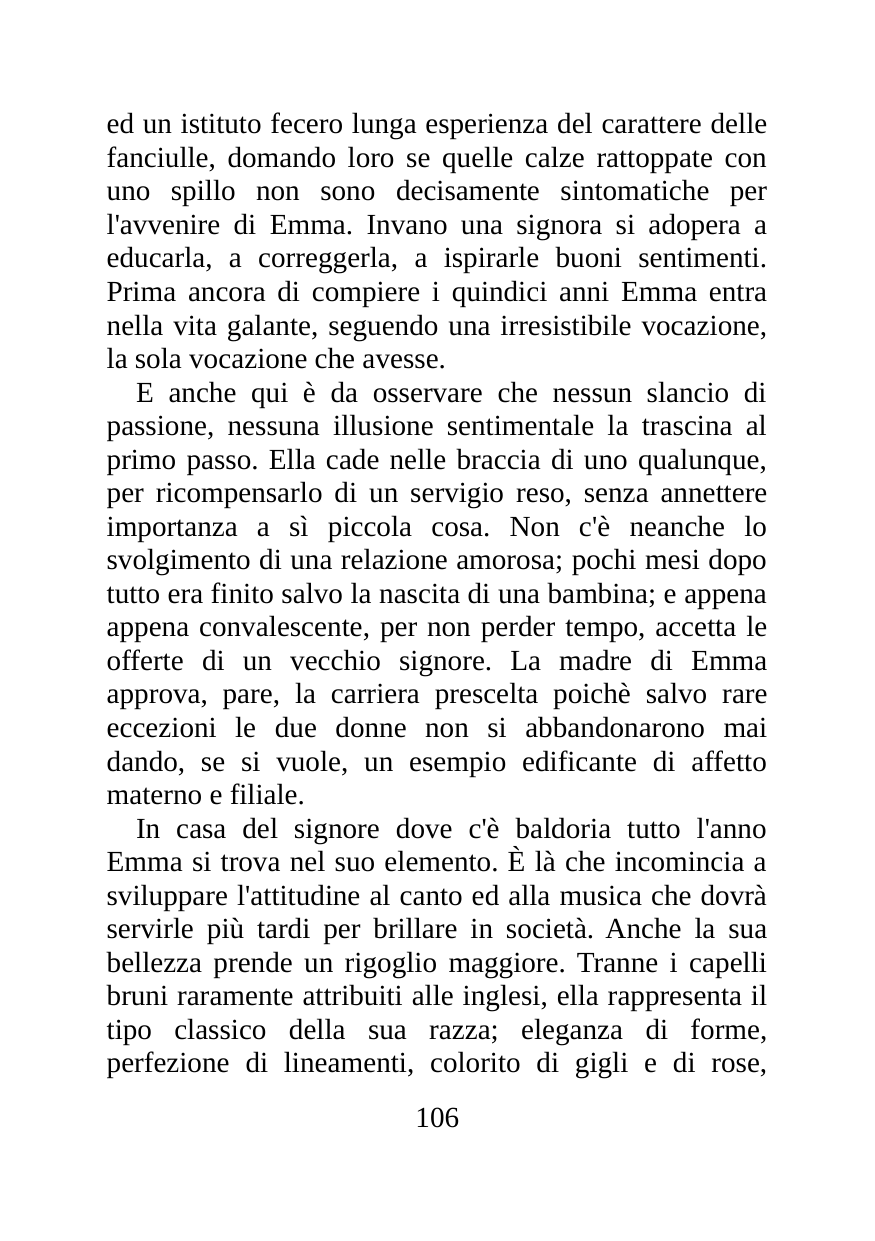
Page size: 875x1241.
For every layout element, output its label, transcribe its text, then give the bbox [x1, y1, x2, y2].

text ed un istituto fecero lunga esperienza del carattere delle fanciulle, domando loro se quelle calze rattoppate con uno spillo non sono decisamente sintomatiche per l'avvenire di Emma. Invano una signora si adopera a educarla, a correggerla, a ispirarle buoni sentimenti. Prima ancora di compiere i quindici anni Emma entra nella vita galante, seguendo una irresistibile vocazione, la sola vocazione che avesse. [106, 106, 768, 375]
text E anche qui è da osservare che nessun slancio di passione, nessuna illusione sentimentale la trascina al primo passo. Ella cade nelle braccia di uno qualunque, per ricompensarlo di un servigio reso, senza annettere importanza a sì piccola cosa. Non c'è neanche lo svolgimento di una relazione amorosa; pochi mesi dopo tutto era finito salvo la nascita di una bambina; e appena appena convalescente, per non perder tempo, accetta le offerte di un vecchio signore. La madre di Emma approva, pare, la carriera prescelta poichè salvo rare eccezioni le due donne non si abbandonarono mai dando, se si vuole, un esempio edificante di affetto materno e filiale. [106, 375, 768, 811]
text In casa del signore dove c'è baldoria tutto l'anno Emma si trova nel suo elemento. È là che incomincia a sviluppare l'attitudine al canto ed alla musica che dovrà servirle più tardi per brillare in società. Anche la sua bellezza prende un rigoglio maggiore. Tranne i capelli bruni raramente attribuiti alle inglesi, ella rappresenta il tipo classico della sua razza; eleganza di forme, perfezione di lineamenti, colorito di gigli e di rose, [106, 811, 768, 1079]
